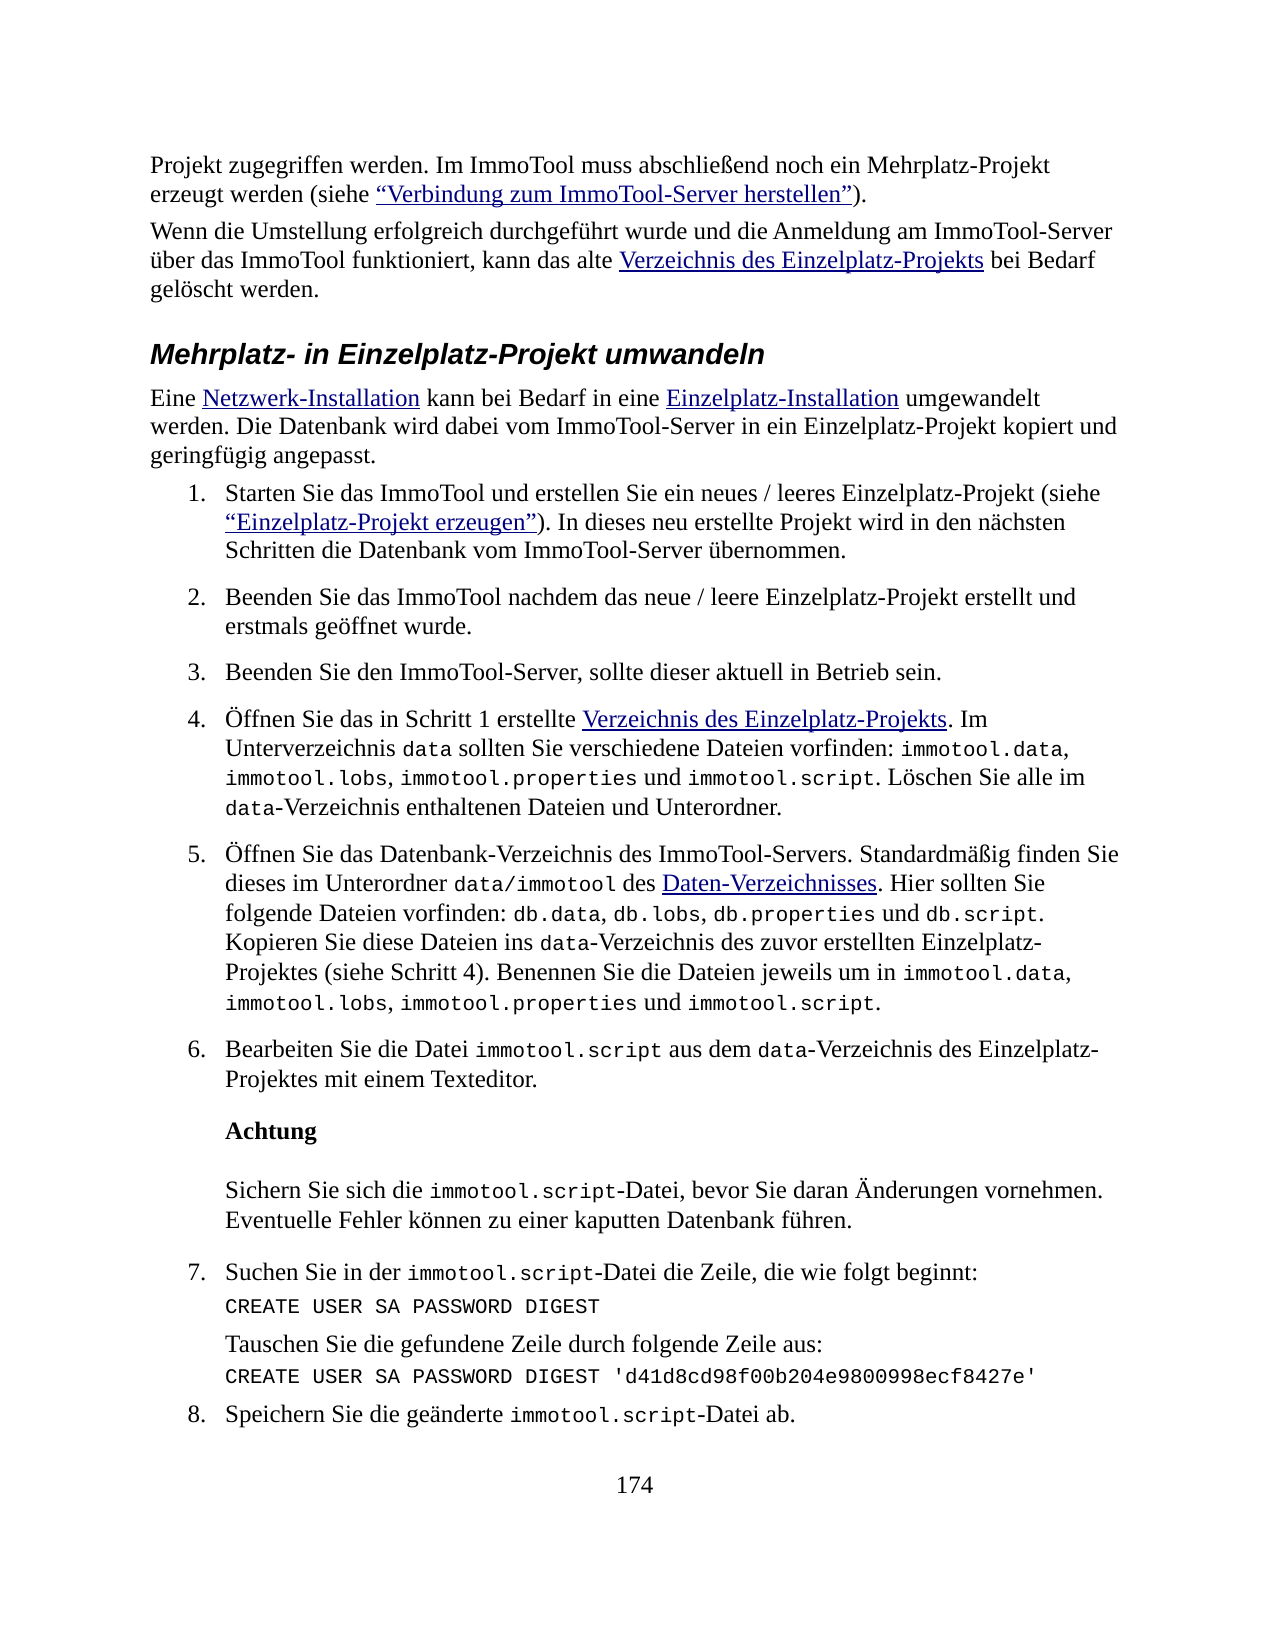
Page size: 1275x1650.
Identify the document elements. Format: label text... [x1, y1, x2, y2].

list CREATE USER SA PASSWORD DIGEST [187, 1296, 1125, 1320]
list Starten Sie das ImmoTool und erstellen Sie ein neues / leeres Einzelplatz-Projekt (siehe “Einzelplatz-Projekt erzeugen”). In dieses neu erstellte Projekt wird in den nächsten Schritten die Datenbank vom ImmoTool-Server übernommen. [187, 478, 1125, 564]
list Öffnen Sie das in Schritt 1 erstellte Verzeichnis des Einzelplatz-Projekts. Im Unterverzeichnis data sollten Sie verschiedene Dateien vorfinden: immotool.data, immotool.lobs, immotool.properties und immotool.script. Löschen Sie alle im data-Verzeichnis enthaltenen Dateien und Unterordner. [187, 704, 1125, 822]
list Bearbeiten Sie die Datei immotool.script aus dem data-Verzeichnis des Einzelplatz-Projektes mit einem Texteditor. [187, 1034, 1125, 1092]
list CREATE USER SA PASSWORD DIGEST 'd41d8cd98f00b204e9800998ecf8427e' [187, 1366, 1125, 1390]
list Speichern Sie die geänderte immotool.script-Datei ab. [187, 1399, 1125, 1428]
list Öffnen Sie das Datenbank-Verzeichnis des ImmoTool-Servers. Standardmäßig finden Sie dieses im Unterordner data/immotool des Daten-Verzeichnisses. Hier sollten Sie folgende Dateien vorfinden: db.data, db.lobs, db.properties und db.script. Kopieren Sie diese Dateien ins data-Verzeichnis des zuvor erstellten Einzelplatz-Projektes (siehe Schritt 4). Benennen Sie die Dateien jeweils um in immotool.data, immotool.lobs, immotool.properties und immotool.script. [187, 839, 1125, 1016]
text Eine Netzwerk-Installation kann bei Bedarf in eine Einzelplatz-Installation umgewandelt werden. Die Datenbank wird dabei vom ImmoTool-Server in ein Einzelplatz-Projekt kopiert und geringfügig angepasst. [150, 383, 1125, 469]
text Wenn die Umstellung erfolgreich durchgeführt wurde und die Anmeldung am ImmoTool-Server über das ImmoTool funktioniert, kann das alte Verzeichnis des Einzelplatz-Projekts bei Bedarf gelöscht werden. [150, 216, 1125, 303]
list Beenden Sie den ImmoTool-Server, sollte dieser aktuell in Betrieb sein. [187, 657, 1125, 686]
list Tauschen Sie die gefundene Zeile durch folgende Zeile aus: [187, 1329, 1125, 1357]
subtitle Mehrplatz- in Einzelplatz-Projekt umwandeln [150, 337, 1125, 370]
list Suchen Sie in der immotool.script-Datei die Zeile, die wie folgt beginnt: [187, 1257, 1125, 1287]
list Beenden Sie das ImmoTool nachdem das neue / leere Einzelplatz-Projekt erstellt und erstmals geöffnet wurde. [187, 582, 1125, 639]
list Sichern Sie sich die immotool.script-Datei, bevor Sie daran Änderungen vornehmen. Eventuelle Fehler können zu einer kaputten Datenbank führen. [225, 1175, 1125, 1233]
list Achtung [225, 1116, 1125, 1145]
text Projekt zugegriffen werden. Im ImmoTool muss abschließend noch ein Mehrplatz-Projekt erzeugt werden (siehe “Verbindung zum ImmoTool-Server herstellen”). [150, 150, 1125, 207]
